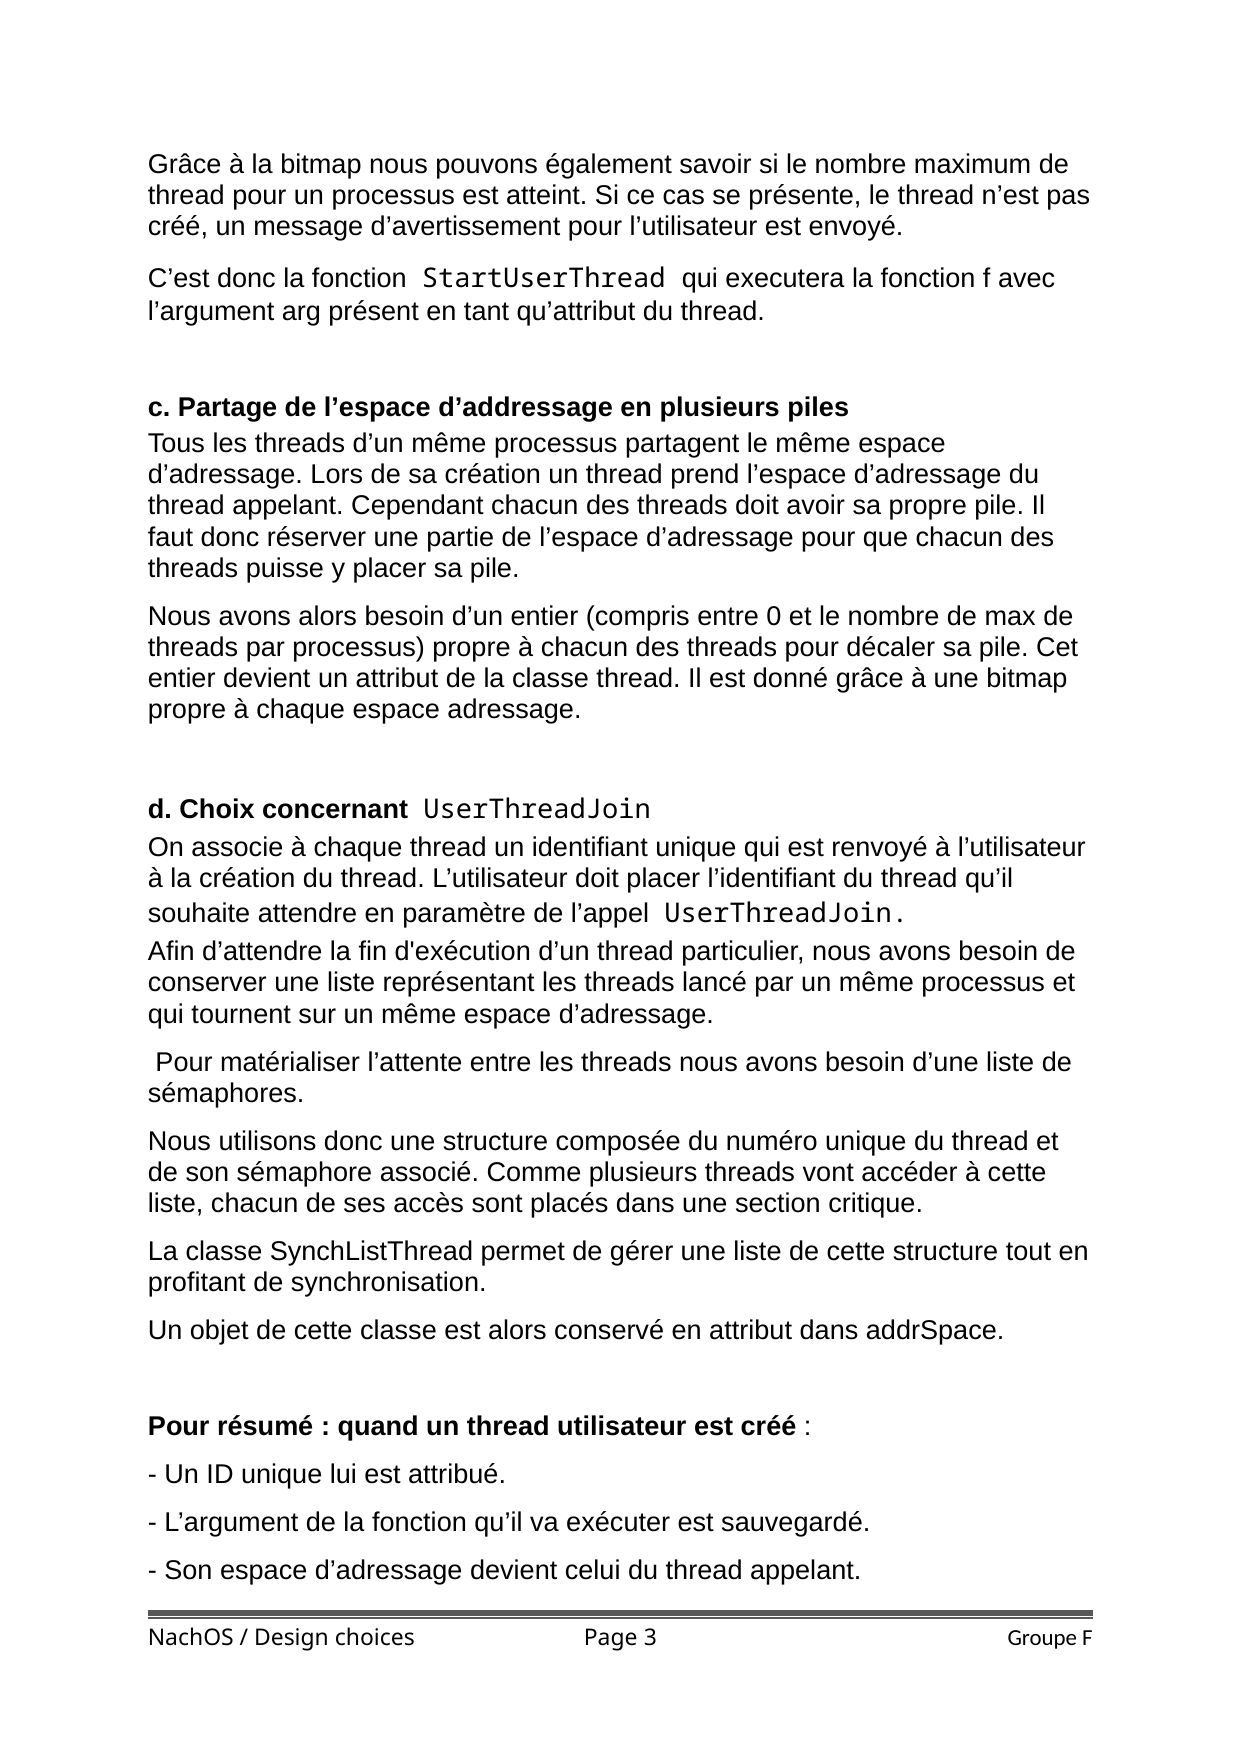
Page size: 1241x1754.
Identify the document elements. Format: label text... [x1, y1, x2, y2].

text d. Choix concernant UserThreadJoin [148, 789, 1093, 826]
text Nous avons alors besoin d’un entier (compris entre 0 et le nombre de max de threads par processus) propre à chacun des threads pour décaler sa pile. Cet entier devient un attribut de la classe thread. Il est donné grâce à une bitmap propre à chaque espace adressage. [148, 600, 1093, 725]
text Pour matérialiser l’attente entre les threads nous avons besoin d’une liste de sémaphores. [148, 1046, 1093, 1108]
text La classe SynchListThread permet de gérer une liste de cette structure tout en profitant de synchronisation. [148, 1235, 1093, 1298]
text Pour résumé : quand un thread utilisateur est créé : [148, 1410, 1093, 1441]
text - Son espace d’adressage devient celui du thread appelant. [148, 1554, 1093, 1585]
text Afin d’attendre la fin d'exécution d’un thread particulier, nous avons besoin de conserver une liste représentant les threads lancé par un même processus et qui tournent sur un même espace d’adressage. [148, 935, 1093, 1029]
text - L’argument de la fonction qu’il va exécuter est sauvegardé. [148, 1506, 1093, 1537]
text Tous les threads d’un même processus partagent le même espace d’adressage. Lors de sa création un thread prend l’espace d’adressage du thread appelant. Cependant chacun des threads doit avoir sa propre pile. Il faut donc réserver une partie de l’espace d’adressage pour que chacun des threads puisse y placer sa pile. [148, 427, 1093, 583]
text C’est donc la fonction StartUserThread qui executera la fonction f avec l’argument arg présent en tant qu’attribut du thread. [148, 258, 1093, 326]
text On associe à chaque thread un identifiant unique qui est renvoyé à l’utilisateur à la création du thread. L’utilisateur doit placer l’identifiant du thread qu’il souhaite attendre en paramètre de l’appel UserThreadJoin. [148, 831, 1093, 930]
text - Un ID unique lui est attribué. [148, 1458, 1093, 1489]
text Un objet de cette classe est alors conservé en attribut dans addrSpace. [148, 1314, 1093, 1346]
text Grâce à la bitmap nous pouvons également savoir si le nombre maximum de thread pour un processus est atteint. Si ce cas se présente, le thread n’est pas créé, un message d’avertissement pour l’utilisateur est envoyé. [148, 148, 1093, 241]
text Nous utilisons donc une structure composée du numéro unique du thread et de son sémaphore associé. Comme plusieurs threads vont accéder à cette liste, chacun de ses accès sont placés dans une section critique. [148, 1125, 1093, 1218]
text c. Partage de l’espace d’addressage en plusieurs piles [148, 391, 1093, 422]
